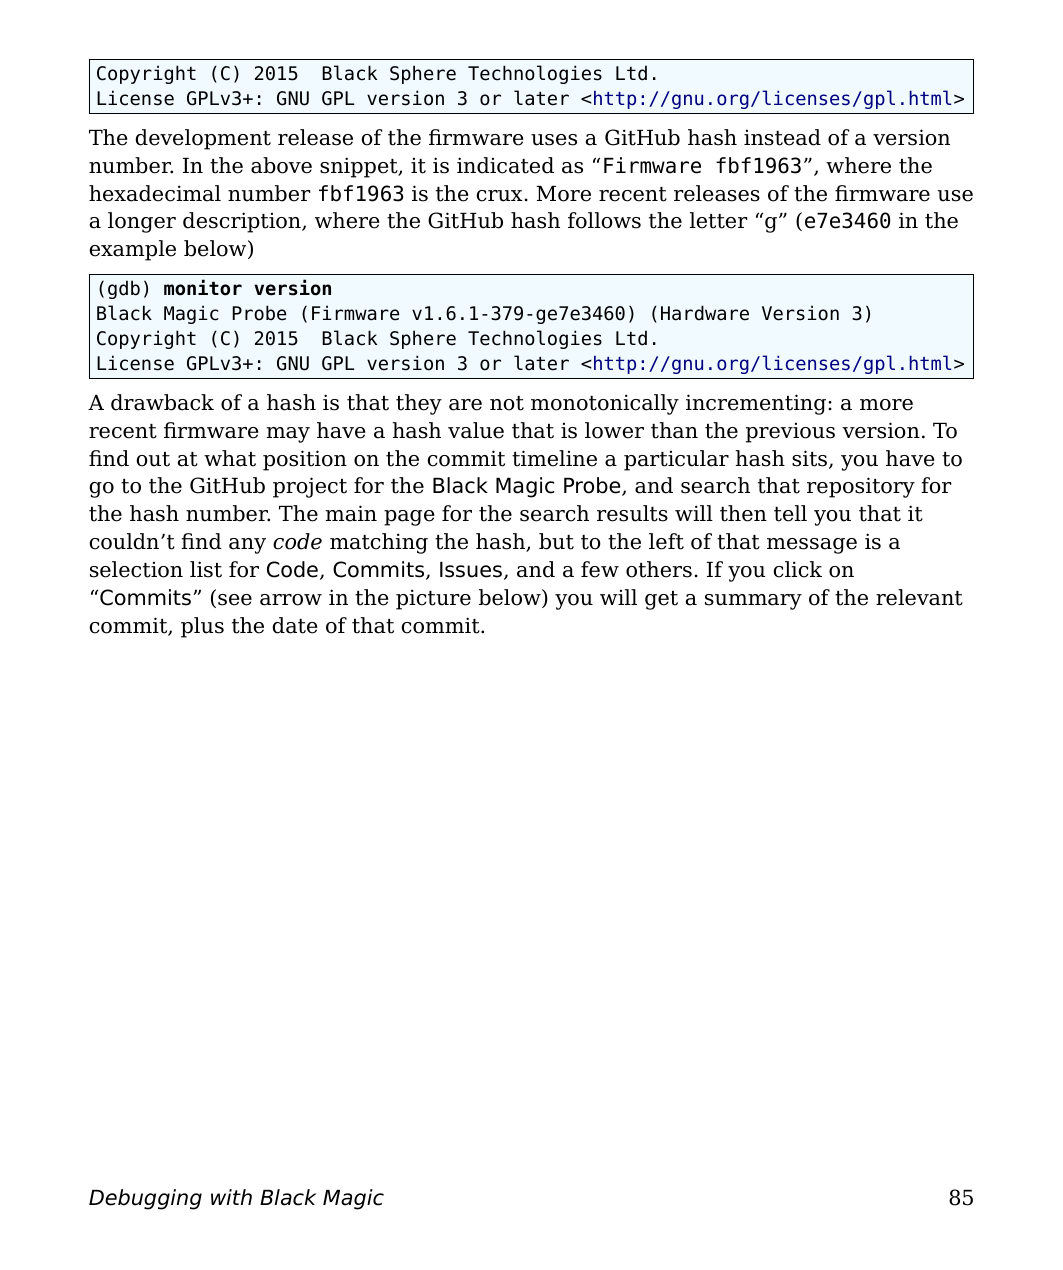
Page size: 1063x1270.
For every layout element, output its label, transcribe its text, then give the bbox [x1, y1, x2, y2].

text License GPLv3+: GNU GPL version 3 or later <http://gnu.org/licenses/gpl.html> [90, 84, 973, 113]
text A drawback of a hash is that they are not monotonically incrementing: a more recent firmware may have a hash value that is lower than the previous version. To find out at what position on the commit timeline a particular hash sits, you have to go to the GitHub project for the Black Magic Probe, and search that repository for the hash number. The main page for the search results will then tell you that it couldn’t find any code matching the hash, but to the left of that message is a selection list for Code, Commits, Issues, and a few others. If you click on “Commits” (see arrow in the picture below) you will get a summary of the relevant commit, plus the date of that commit. [88, 391, 974, 638]
text The development release of the firmware uses a GitHub hash instead of a version number. In the above snippet, it is indicated as “Firmware fbf1963”, where the hexadecimal number fbf1963 is the crux. More recent releases of the firmware use a longer description, where the GitHub hash follows the letter “g” (e7e3460 in the example below) [88, 126, 974, 262]
text (gdb) monitor version [90, 275, 973, 299]
text Black Magic Probe (Firmware v1.6.1-379-ge7e3460) (Hardware Version 3) [90, 299, 973, 324]
text Copyright (C) 2015 Black Sphere Technologies Ltd. [90, 324, 973, 349]
text Copyright (C) 2015 Black Sphere Technologies Ltd. [90, 60, 973, 84]
text License GPLv3+: GNU GPL version 3 or later <http://gnu.org/licenses/gpl.html> [90, 349, 973, 378]
